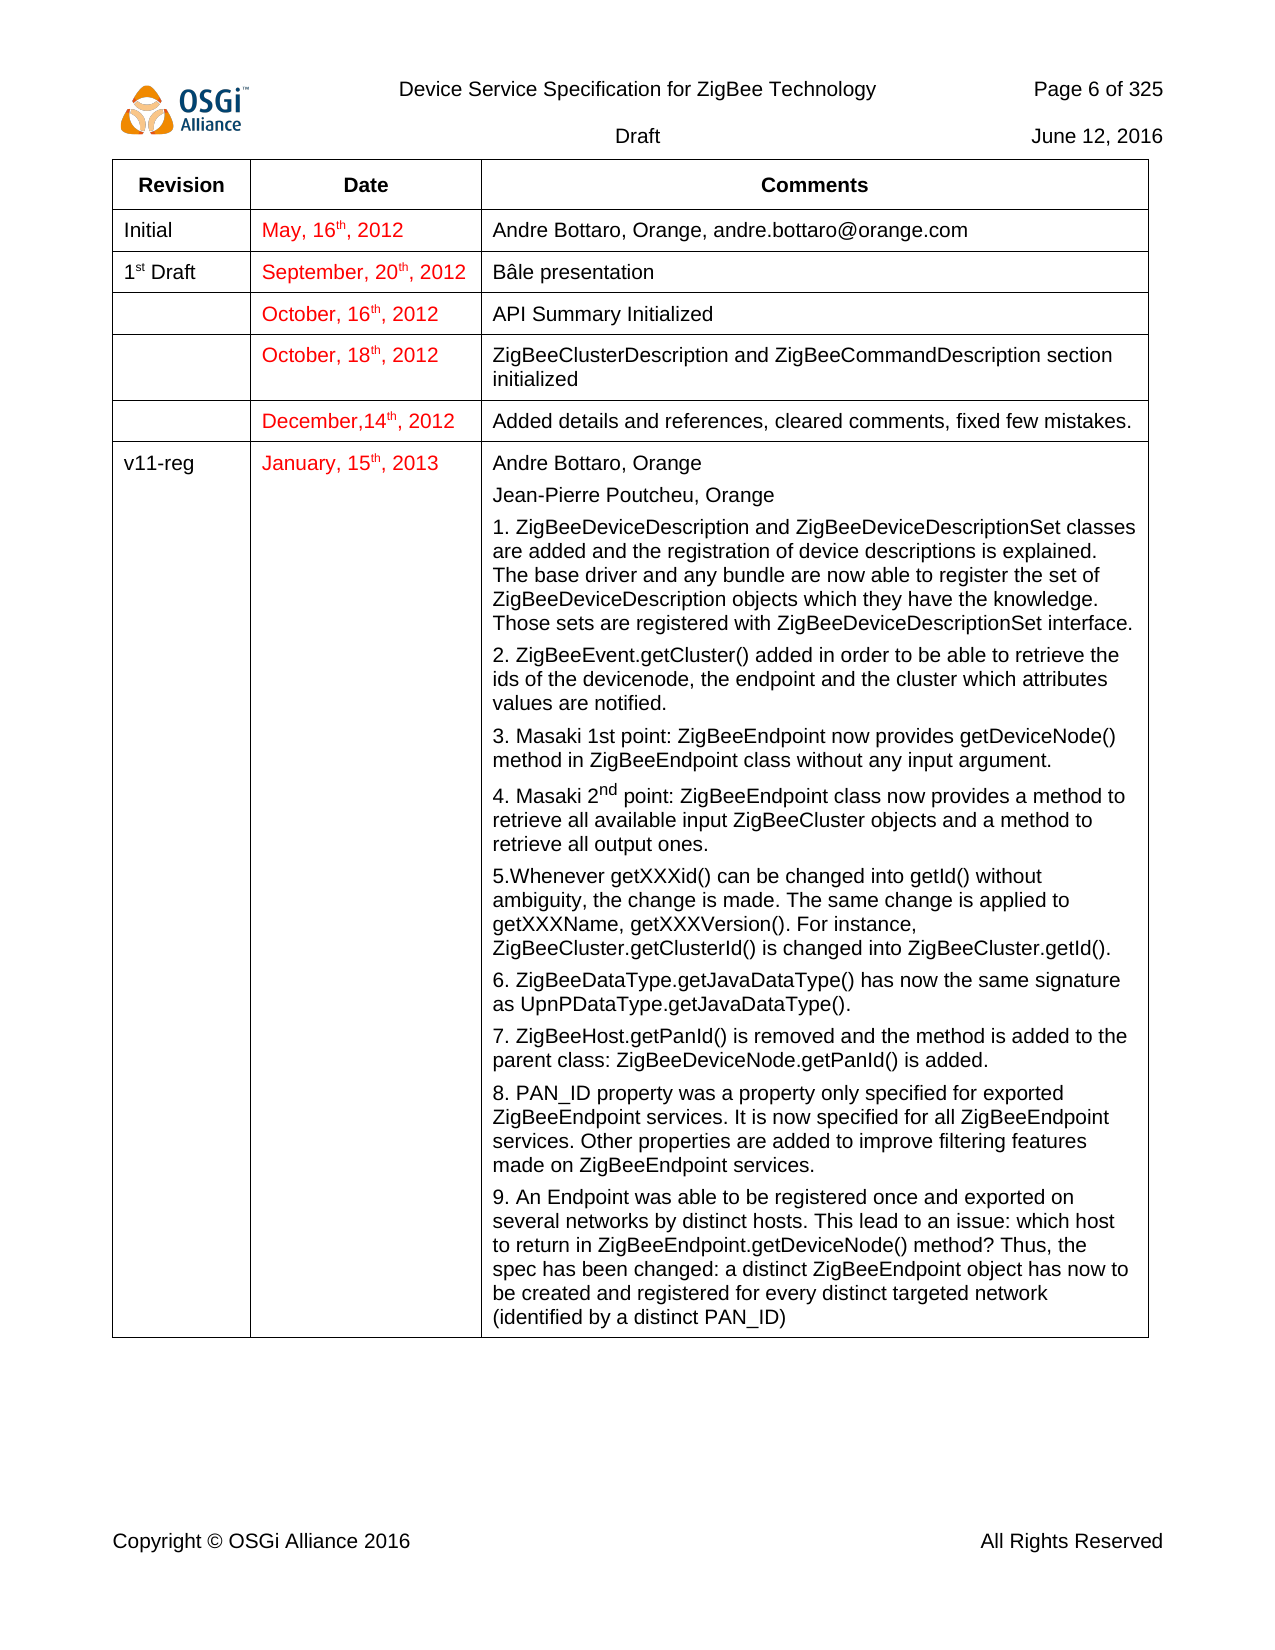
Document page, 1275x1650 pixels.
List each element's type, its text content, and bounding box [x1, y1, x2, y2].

table_cell September, 20th, 2012 [251, 252, 481, 292]
table_cell January, 15th, 2013 [251, 442, 481, 1337]
table_cell Bâle presentation [482, 252, 1148, 292]
table_cell 1st Draft [113, 252, 250, 292]
table_cell v11-reg [113, 442, 250, 1337]
table_cell Andre Bottaro, Orange Jean-Pierre Poutcheu, Orange 1. ZigBeeDeviceDescription and ZigBeeDeviceDescriptionSet classes are added and the registration of device descriptions is explained. The base driver and any bundle are now able to register the set of ZigBeeDeviceDescription objects which they have the knowledge. Those sets are registered with ZigBeeDeviceDescriptionSet interface. 2. ZigBeeEvent.getCluster() added in order to be able to retrieve the ids of the devicenode, the endpoint and the cluster which attributes values are notified. 3. Masaki 1st point: ZigBeeEndpoint now provides getDeviceNode() method in ZigBeeEndpoint class without any input argument. 4. Masaki 2nd point: ZigBeeEndpoint class now provides a method to retrieve all available input ZigBeeCluster objects and a method to retrieve all output ones. 5.Whenever getXXXid() can be changed into getId() without ambiguity, the change is made. The same change is applied to getXXXName, getXXXVersion(). For instance, ZigBeeCluster.getClusterId() is changed into ZigBeeCluster.getId(). 6. ZigBeeDataType.getJavaDataType() has now the same signature as UpnPDataType.getJavaDataType(). 7. ZigBeeHost.getPanId() is removed and the method is added to the parent class: ZigBeeDeviceNode.getPanId() is added. 8. PAN_ID property was a property only specified for exported ZigBeeEndpoint services. It is now specified for all ZigBeeEndpoint services. Other properties are added to improve filtering features made on ZigBeeEndpoint services. 9. An Endpoint was able to be registered once and exported on several networks by distinct hosts. This lead to an issue: which host to return in ZigBeeEndpoint.getDeviceNode() method? Thus, the spec has been changed: a distinct ZigBeeEndpoint object has now to be created and registered for every distinct targeted network (identified by a distinct PAN_ID) [482, 442, 1148, 1337]
table_cell ZigBeeClusterDescription and ZigBeeCommandDescription section initialized [482, 335, 1148, 399]
table_cell [113, 401, 250, 441]
picture [113, 78, 257, 142]
table_cell API Summary Initialized [482, 293, 1148, 334]
table_header Revision [113, 160, 250, 209]
table_cell May, 16th, 2012 [251, 210, 481, 251]
table_cell Initial [113, 210, 250, 251]
table_cell [113, 335, 250, 399]
table_cell [113, 293, 250, 334]
table_header Date [251, 160, 481, 209]
table_cell Andre Bottaro, Orange, andre.bottaro@orange.com [482, 210, 1148, 251]
table_cell Added details and references, cleared comments, fixed few mistakes. [482, 401, 1148, 441]
table_cell October, 16th, 2012 [251, 293, 481, 334]
table_cell October, 18th, 2012 [251, 335, 481, 399]
table_cell December,14th, 2012 [251, 401, 481, 441]
table_header Comments [482, 160, 1148, 209]
